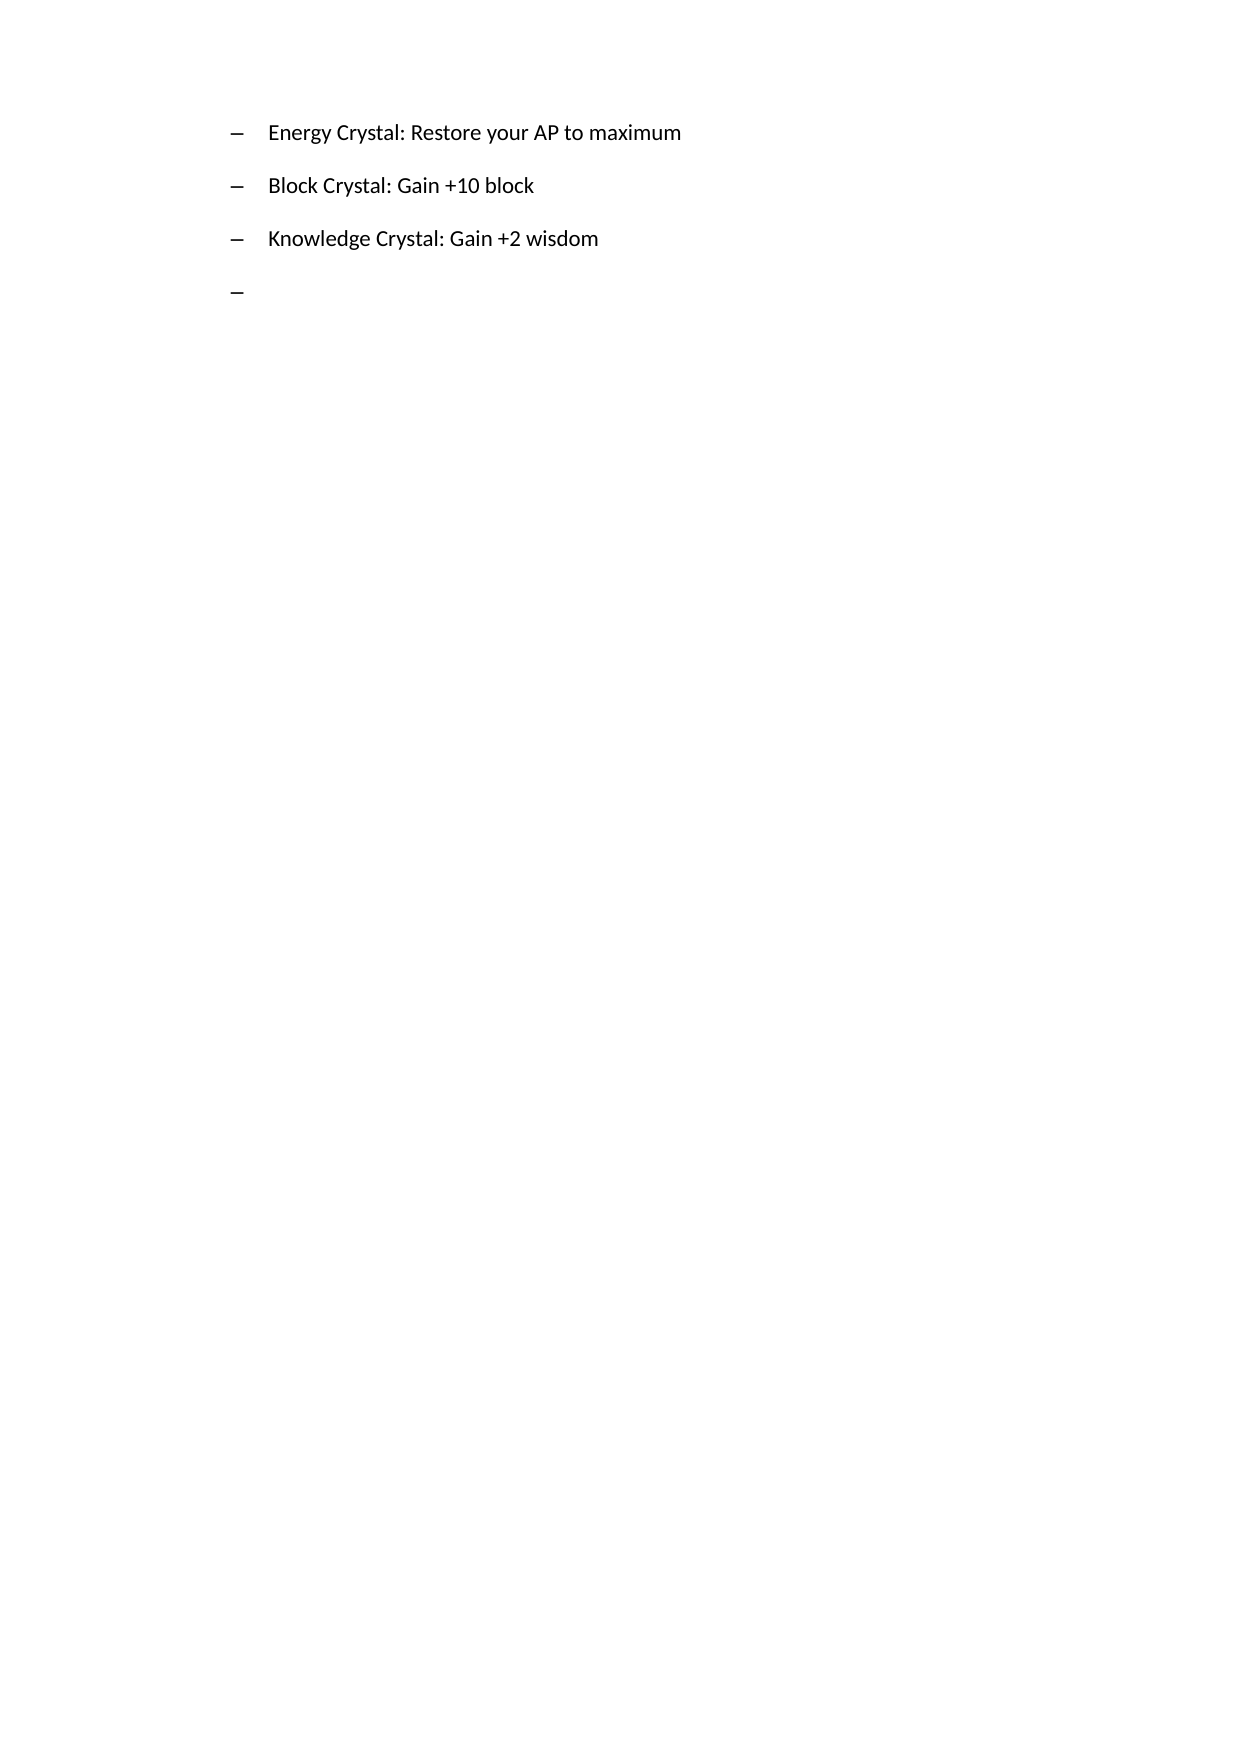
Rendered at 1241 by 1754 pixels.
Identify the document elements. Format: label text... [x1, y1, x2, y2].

list Energy Crystal: Restore your AP to maximum [231, 118, 1122, 146]
list Knowledge Crystal: Gain +2 wisdom [231, 224, 1122, 252]
list Block Crystal: Gain +10 block [231, 171, 1122, 199]
